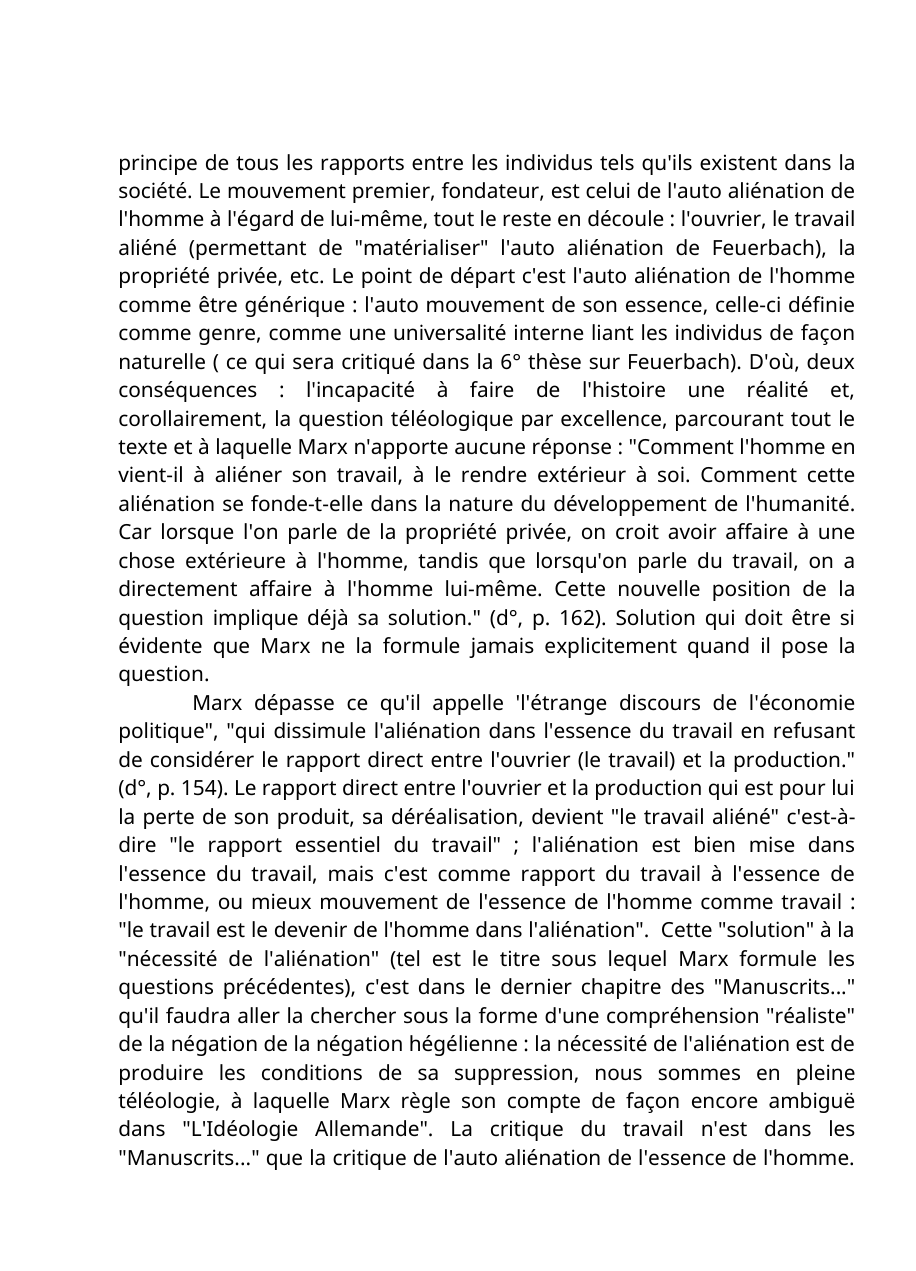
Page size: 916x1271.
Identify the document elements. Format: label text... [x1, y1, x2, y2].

text principe de tous les rapports entre les individus tels qu'ils existent dans la société. Le mouvement premier, fondateur, est celui de l'auto aliénation de l'homme à l'égard de lui-même, tout le reste en découle : l'ouvrier, le travail aliéné (permettant de "matérialiser" l'auto aliénation de Feuerbach), la propriété privée, etc. Le point de départ c'est l'auto aliénation de l'homme comme être générique : l'auto mouvement de son essence, celle-ci définie comme genre, comme une universalité interne liant les individus de façon naturelle ( ce qui sera critiqué dans la 6° thèse sur Feuerbach). D'où, deux conséquences : l'incapacité à faire de l'histoire une réalité et, corollairement, la question téléologique par excellence, parcourant tout le texte et à laquelle Marx n'apporte aucune réponse : "Comment l'homme en vient-il à aliéner son travail, à le rendre extérieur à soi. Comment cette aliénation se fonde-t-elle dans la nature du développement de l'humanité. Car lorsque l'on parle de la propriété privée, on croit avoir affaire à une chose extérieure à l'homme, tandis que lorsqu'on parle du travail, on a directement affaire à l'homme lui-même. Cette nouvelle position de la question implique déjà sa solution." (d°, p. 162). Solution qui doit être si évidente que Marx ne la formule jamais explicitement quand il pose la question. [118, 148, 856, 688]
text Marx dépasse ce qu'il appelle 'l'étrange discours de l'économie politique", "qui dissimule l'aliénation dans l'essence du travail en refusant de considérer le rapport direct entre l'ouvrier (le travail) et la production." (d°, p. 154). Le rapport direct entre l'ouvrier et la production qui est pour lui la perte de son produit, sa déréalisation, devient "le travail aliéné" c'est-à-dire "le rapport essentiel du travail" ; l'aliénation est bien mise dans l'essence du travail, mais c'est comme rapport du travail à l'essence de l'homme, ou mieux mouvement de l'essence de l'homme comme travail : "le travail est le devenir de l'homme dans l'aliénation". Cette "solution" à la "nécessité de l'aliénation" (tel est le titre sous lequel Marx formule les questions précédentes), c'est dans le dernier chapitre des "Manuscrits..." qu'il faudra aller la chercher sous la forme d'une compréhension "réaliste" de la négation de la négation hégélienne : la nécessité de l'aliénation est de produire les conditions de sa suppression, nous sommes en pleine téléologie, à laquelle Marx règle son compte de façon encore ambiguë dans "L'Idéologie Allemande". La critique du travail n'est dans les "Manuscrits..." que la critique de l'auto aliénation de l'essence de l'homme. [118, 688, 856, 1171]
